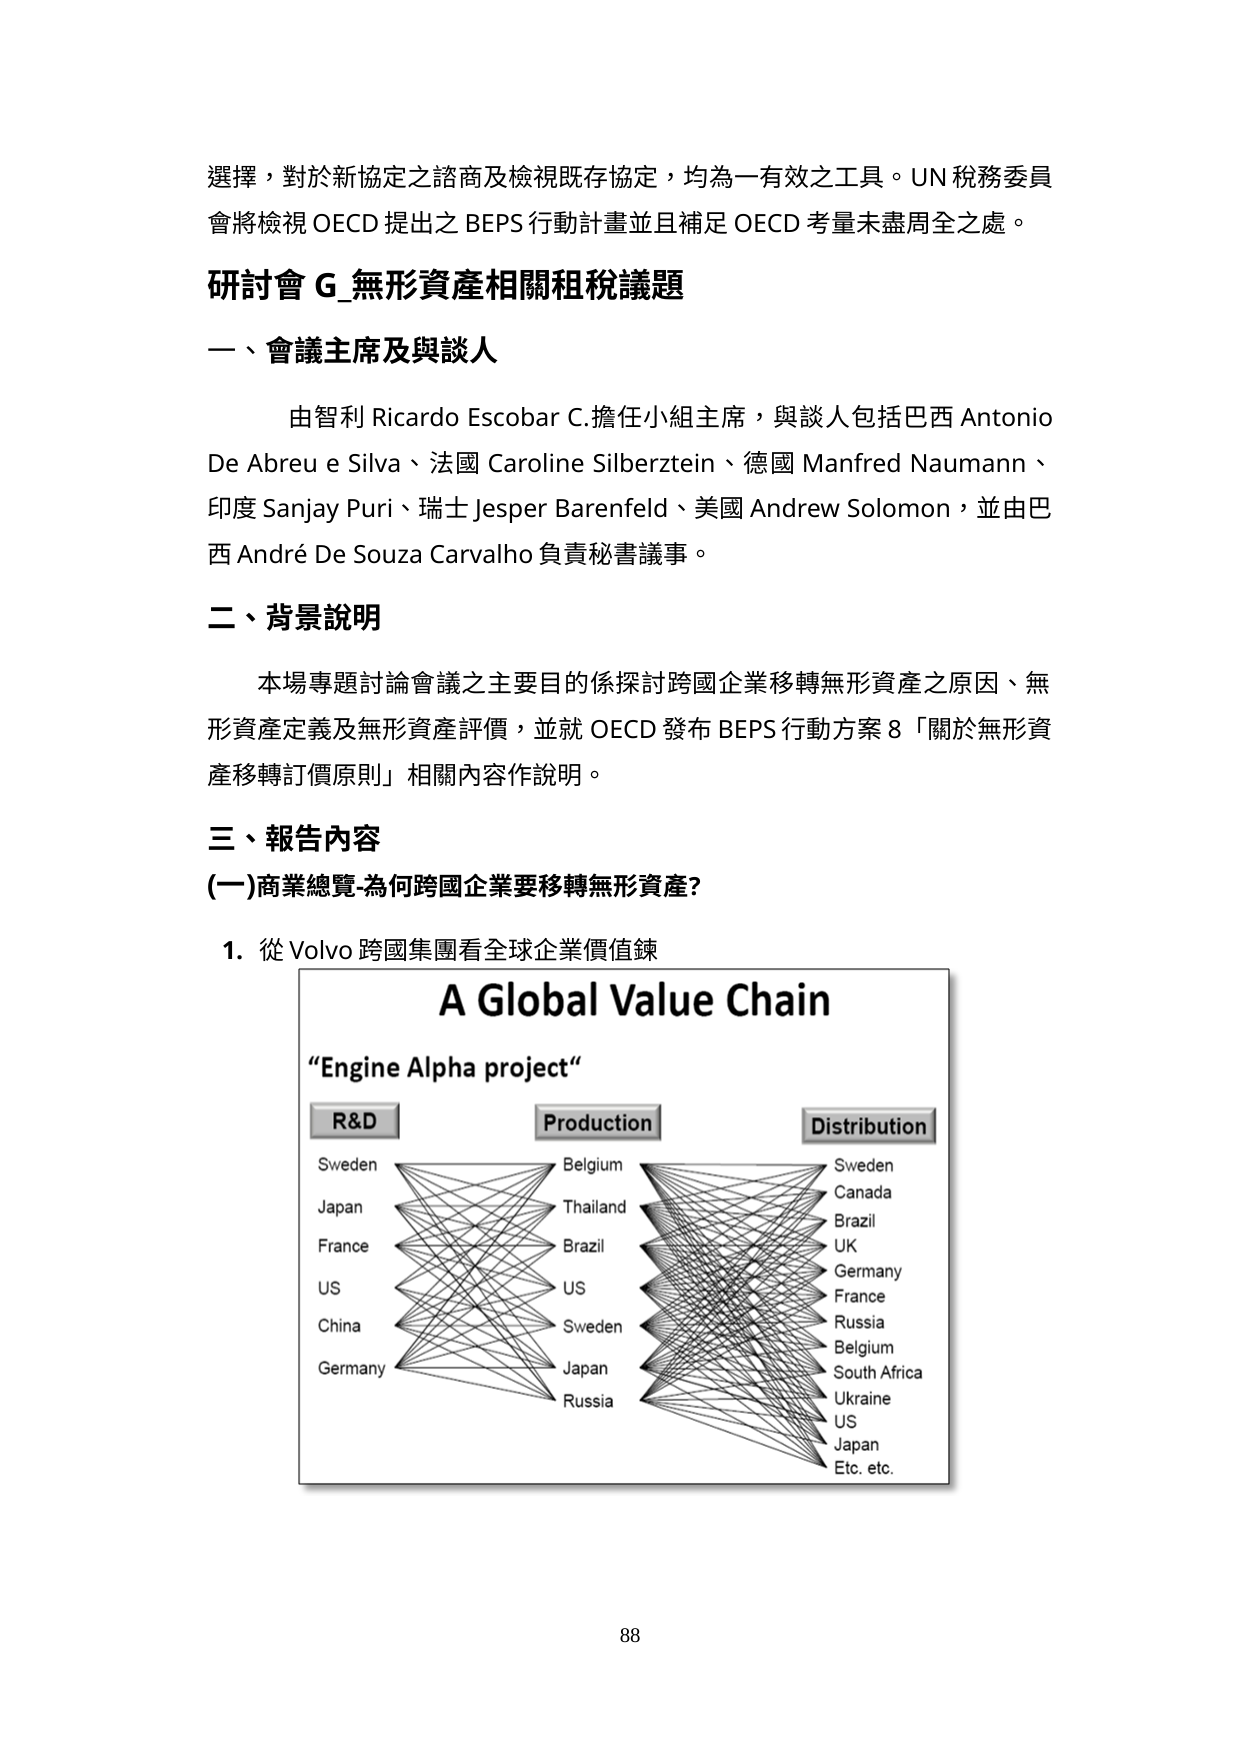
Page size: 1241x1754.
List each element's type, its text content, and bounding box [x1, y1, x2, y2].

text 三、報告內容 [207, 812, 1053, 858]
text 一、會議主席及與談人 [207, 325, 1053, 371]
text 研討會G_無形資產相關租稅議題 [207, 260, 1053, 306]
text 本場專題討論會議之主要目的係探討跨國企業移轉無形資產之原因、無形資產定義及無形資產評價，並就OECD發布BEPS行動方案8「關於無形資產移轉訂價原則」相關內容作說明。 [207, 656, 1053, 794]
text 二、背景說明 [207, 592, 1053, 637]
list 從Volvo跨國集團看全球企業價值鍊 [222, 923, 1053, 969]
text 選擇，對於新協定之諮商及檢視既存協定，均為一有效之工具。UN稅務委員會將檢視OECD提出之BEPS行動計畫並且補足OECD考量未盡周全之處。 [207, 150, 1053, 242]
text 由智利Ricardo Escobar C.擔任小組主席，與談人包括巴西Antonio De Abreu e Silva、法國Caroline Silberztein、德國Manfred Naumann、印度Sanjay Puri、瑞士Jesper Barenfeld、美國Andrew Solomon，並由巴西André De Souza Carvalho負責秘書議事。 [207, 389, 1053, 573]
text (一)商業總覽-為何跨國企業要移轉無形資產? [207, 858, 1053, 904]
picture [296, 968, 964, 1496]
